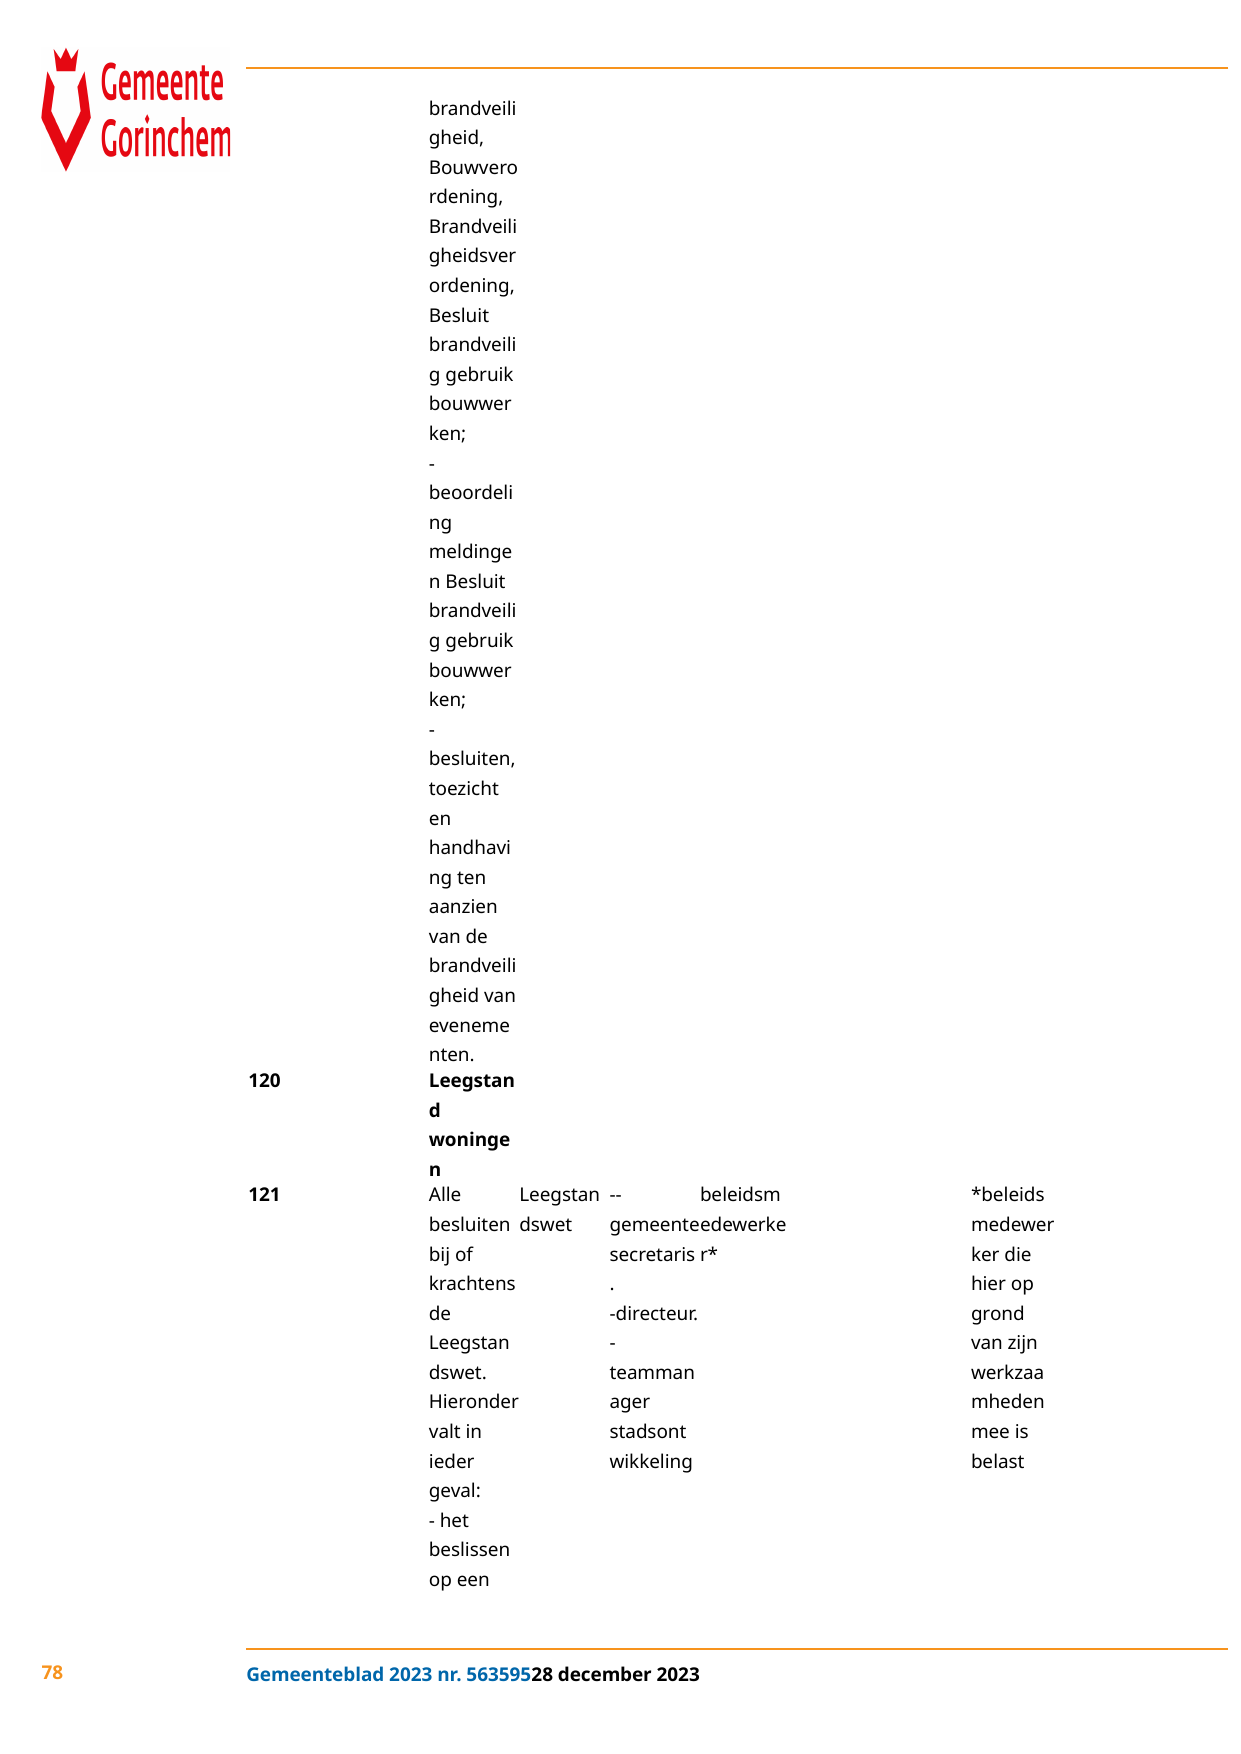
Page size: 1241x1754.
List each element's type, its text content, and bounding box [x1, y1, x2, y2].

table_cell beleidsmedewerker* [700, 1182, 790, 1592]
table_cell [881, 1182, 971, 1592]
table_cell --gemeentesecretaris. -directeur. -teammanager stadsontwikkeling [609, 1182, 700, 1592]
table_cell *beleidsmedewerker die hier op grond van zijn werkzaamheden mee is belast [971, 1182, 1061, 1592]
table_cell [609, 95, 700, 1067]
table_cell [338, 1182, 429, 1592]
table_cell [1061, 95, 1152, 1067]
table_cell [338, 1067, 429, 1182]
table_cell [519, 1067, 609, 1182]
table_cell [881, 95, 971, 1067]
table_cell [790, 95, 881, 1067]
table_cell Alle besluiten bij of krachtens de Leegstandswet. Hieronder valt in ieder geval: - het beslissen op een [429, 1182, 519, 1592]
table_cell 120 [248, 1067, 338, 1182]
table_cell Leegstandswet [519, 1182, 609, 1592]
table_cell [971, 95, 1061, 1067]
table_cell [790, 1067, 881, 1182]
table_cell Leegstand woningen [429, 1067, 519, 1182]
table_cell brandveiligheid, Bouwverordening, Brandveiligheidsverordening, Besluit brandveilig gebruik bouwwerken; - beoordeling meldingen Besluit brandveilig gebruik bouwwerken; - besluiten, toezicht en handhaving ten aanzien van de brandveiligheid van evenementen. [429, 95, 519, 1067]
table_cell [609, 1067, 700, 1182]
table_cell [971, 1067, 1061, 1182]
table_cell [881, 1067, 971, 1182]
table_cell [700, 95, 790, 1067]
table_cell [790, 1182, 881, 1592]
table_cell [1061, 1182, 1152, 1592]
table_cell 121 [248, 1182, 338, 1592]
picture [41, 47, 231, 172]
table_cell [700, 1067, 790, 1182]
table_cell [519, 95, 609, 1067]
table_cell [248, 95, 338, 1067]
table_cell [338, 95, 429, 1067]
table_cell [1061, 1067, 1152, 1182]
